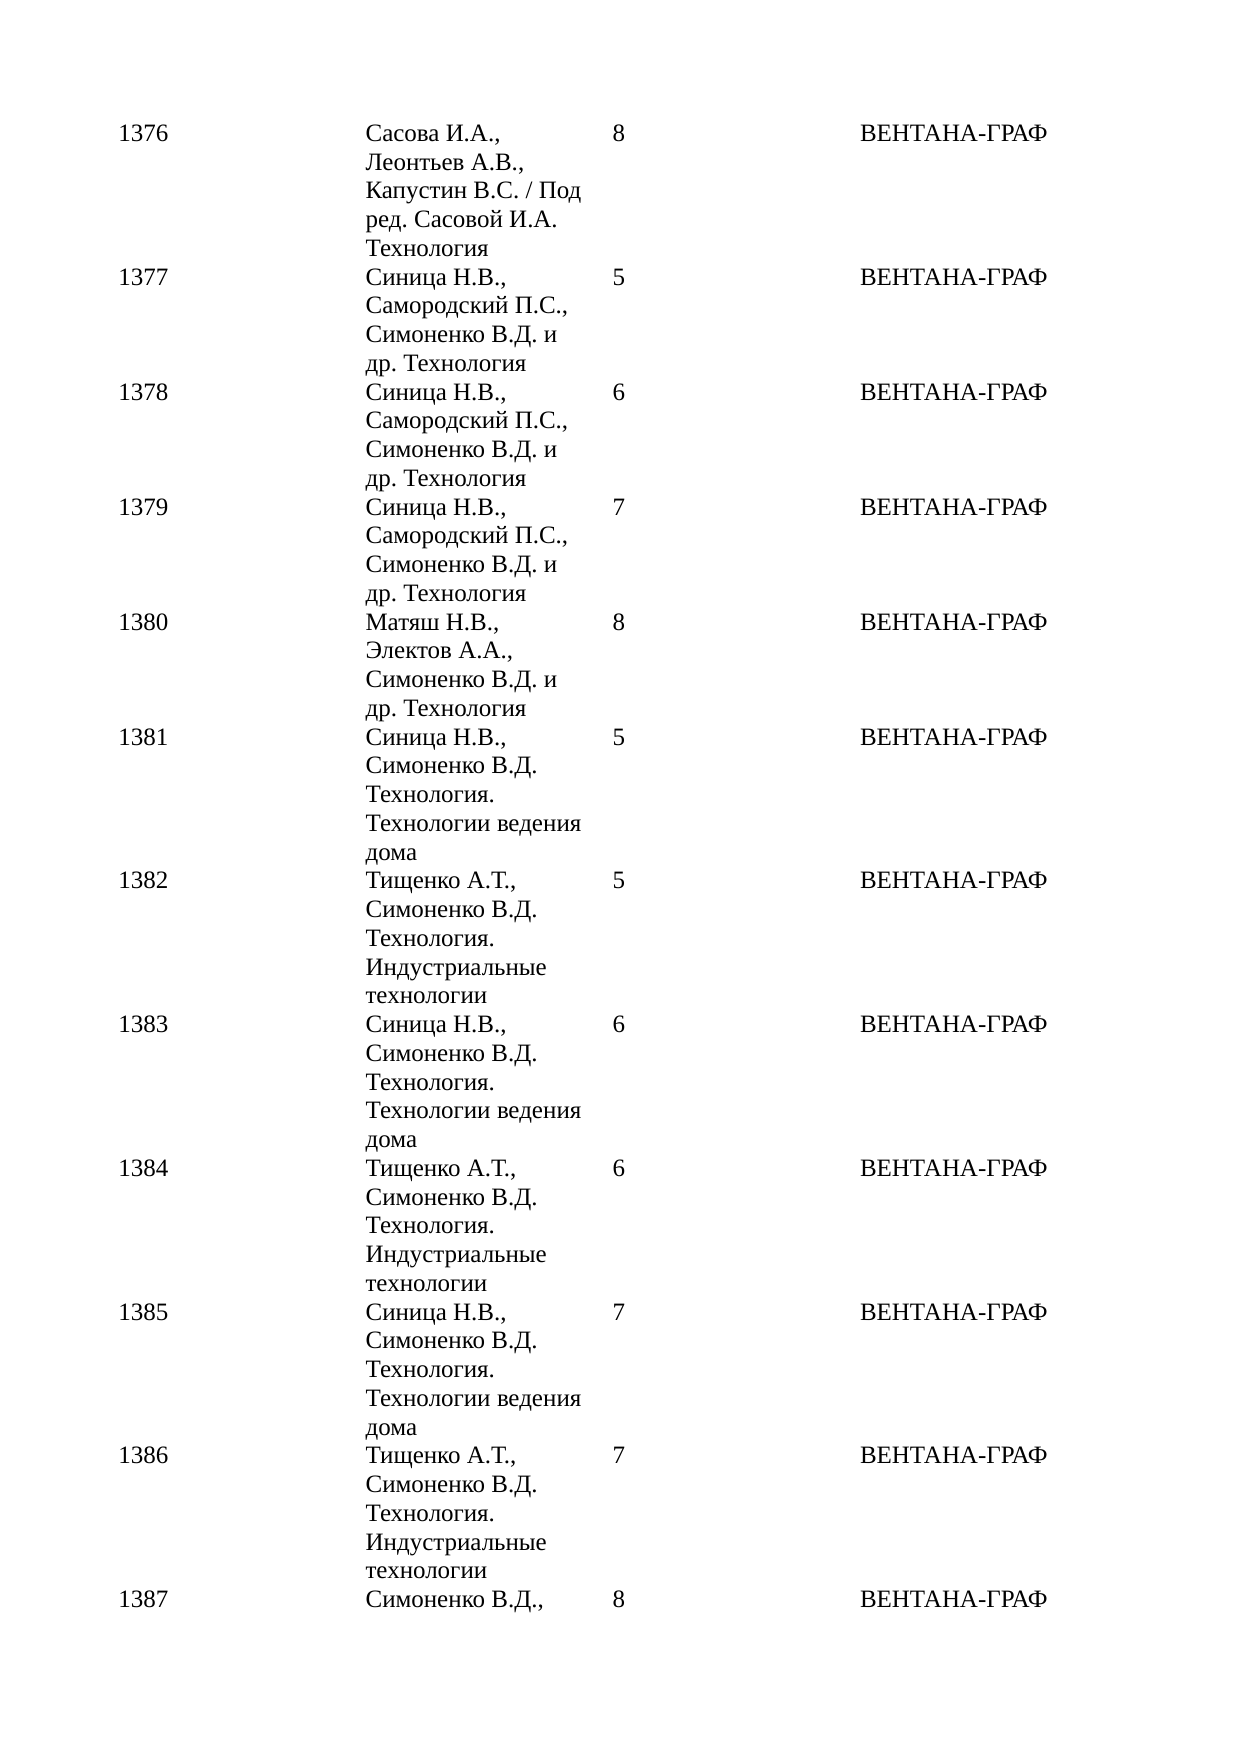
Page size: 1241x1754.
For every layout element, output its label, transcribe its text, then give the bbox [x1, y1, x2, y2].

table_cell ВЕНТАНА-ГРАФ [849, 1441, 1096, 1584]
table_cell 5 [601, 722, 848, 866]
table_cell Синица Н.В., Самородский П.С., Симоненко В.Д. и др. Технология [354, 492, 601, 607]
table_cell 8 [601, 607, 848, 722]
table_cell Синица Н.В., Симоненко В.Д. Технология. Технологии ведения дома [354, 1297, 601, 1441]
table_cell Тищенко А.Т., Симоненко В.Д. Технология. Индустриальные технологии [354, 1441, 601, 1584]
table_cell Тищенко А.Т., Симоненко В.Д. Технология. Индустриальные технологии [354, 1153, 601, 1297]
table_cell 1381 [107, 722, 354, 866]
table_cell 1384 [107, 1153, 354, 1297]
table_cell ВЕНТАНА-ГРАФ [849, 492, 1096, 607]
table_cell Синица Н.В., Симоненко В.Д. Технология. Технологии ведения дома [354, 722, 601, 866]
table_cell Симоненко В.Д., [354, 1584, 601, 1636]
table_cell Синица Н.В., Симоненко В.Д. Технология. Технологии ведения дома [354, 1009, 601, 1153]
table_cell ВЕНТАНА-ГРАФ [849, 262, 1096, 377]
table_cell ВЕНТАНА-ГРАФ [849, 1009, 1096, 1153]
table_cell 1387 [107, 1584, 354, 1636]
table_cell 6 [601, 377, 848, 492]
table_cell 1386 [107, 1441, 354, 1584]
table_cell ВЕНТАНА-ГРАФ [849, 377, 1096, 492]
table_header 1376 [107, 118, 354, 262]
table_cell 7 [601, 492, 848, 607]
table_cell 1385 [107, 1297, 354, 1441]
table_cell Матяш Н.В., Электов А.А., Симоненко В.Д. и др. Технология [354, 607, 601, 722]
table_cell 1382 [107, 866, 354, 1009]
table_cell 1378 [107, 377, 354, 492]
table_cell 6 [601, 1153, 848, 1297]
table_cell Тищенко А.Т., Симоненко В.Д. Технология. Индустриальные технологии [354, 866, 601, 1009]
table_header 8 [601, 118, 848, 262]
table_cell 7 [601, 1297, 848, 1441]
table_header ВЕНТАНА-ГРАФ [849, 118, 1096, 262]
table_cell Синица Н.В., Самородский П.С., Симоненко В.Д. и др. Технология [354, 262, 601, 377]
table_cell ВЕНТАНА-ГРАФ [849, 1297, 1096, 1441]
table_cell ВЕНТАНА-ГРАФ [849, 1153, 1096, 1297]
table_cell 1380 [107, 607, 354, 722]
table_cell ВЕНТАНА-ГРАФ [849, 722, 1096, 866]
table_cell 6 [601, 1009, 848, 1153]
table_cell 1379 [107, 492, 354, 607]
table_cell 1377 [107, 262, 354, 377]
table_cell 8 [601, 1584, 848, 1636]
table_cell Синица Н.В., Самородский П.С., Симоненко В.Д. и др. Технология [354, 377, 601, 492]
table_cell 7 [601, 1441, 848, 1584]
table_cell ВЕНТАНА-ГРАФ [849, 1584, 1096, 1636]
table_cell ВЕНТАНА-ГРАФ [849, 866, 1096, 1009]
table_cell 1383 [107, 1009, 354, 1153]
table_cell 5 [601, 262, 848, 377]
table_header Сасова И.А., Леонтьев А.В., Капустин В.С. / Под ред. Сасовой И.А. Технология [354, 118, 601, 262]
table_cell ВЕНТАНА-ГРАФ [849, 607, 1096, 722]
table_cell 5 [601, 866, 848, 1009]
